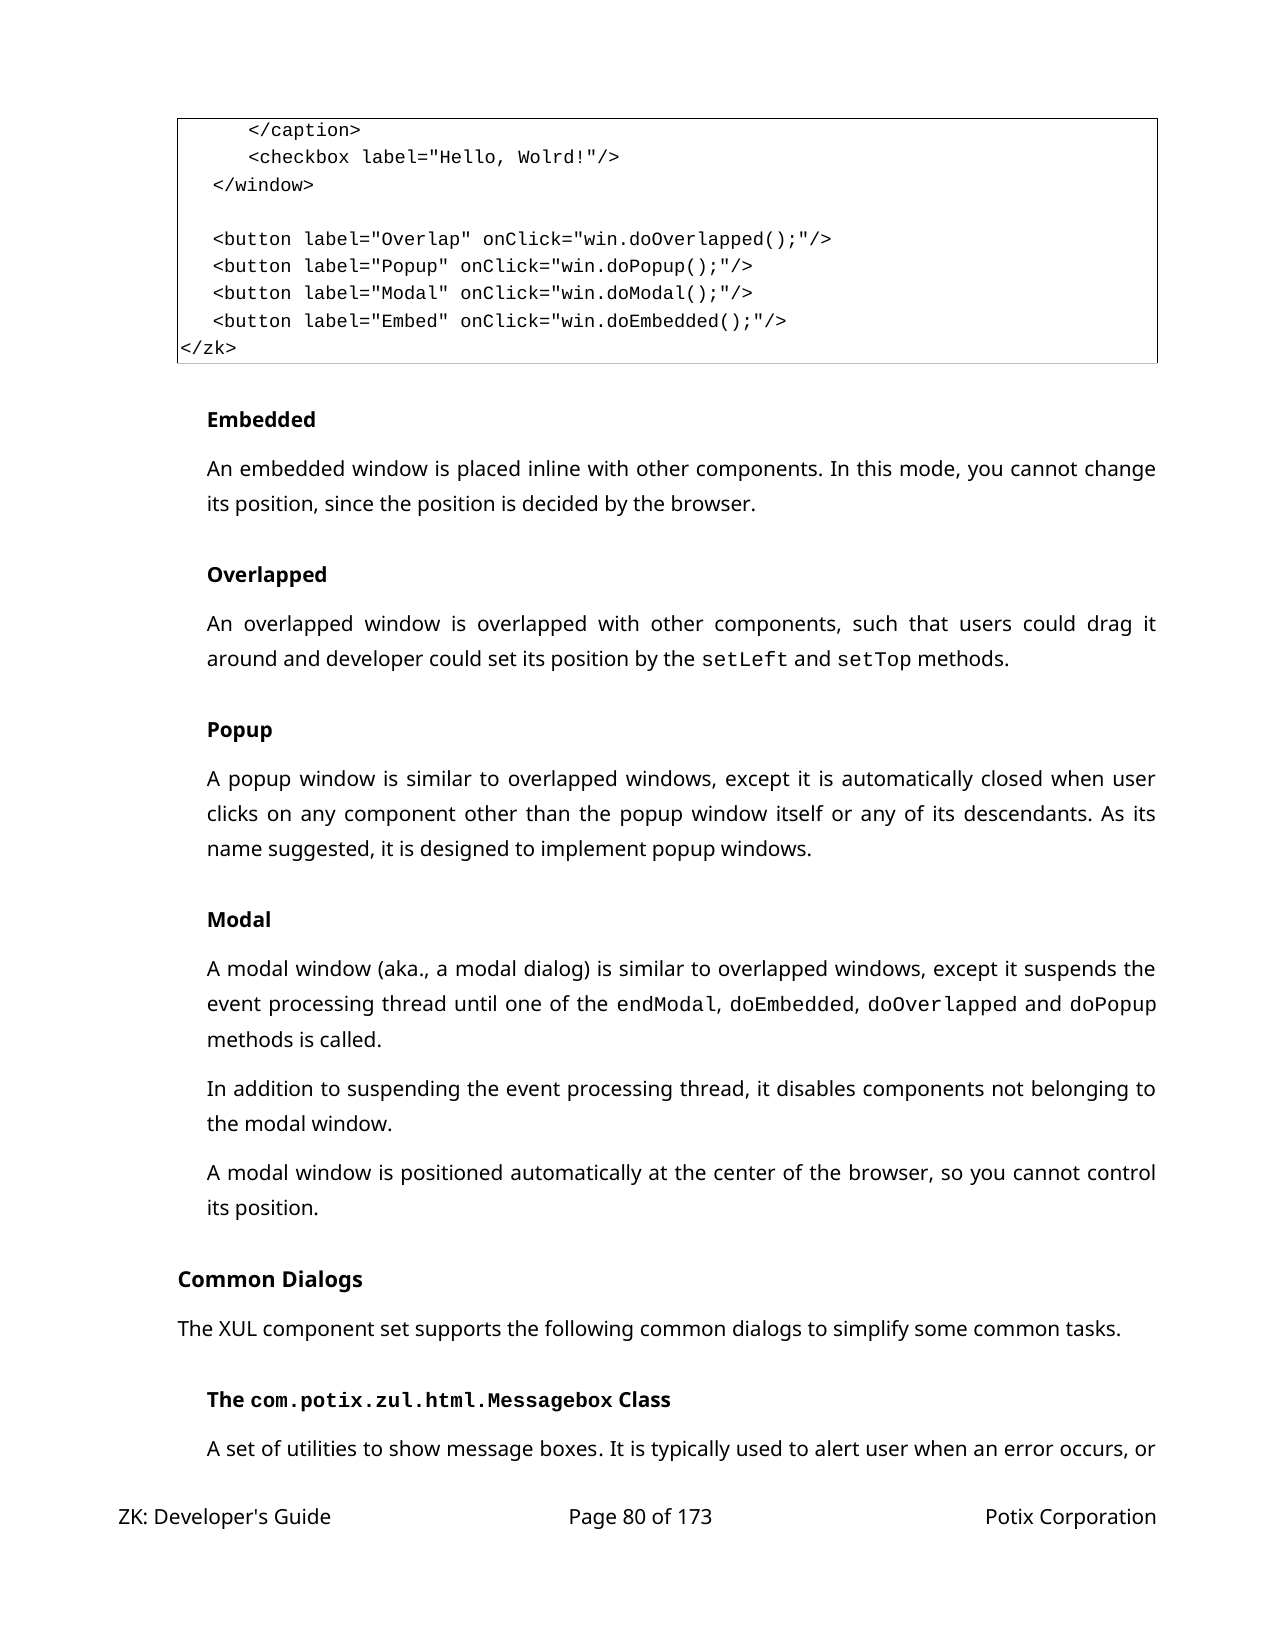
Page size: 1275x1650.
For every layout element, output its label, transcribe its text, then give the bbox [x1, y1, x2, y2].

text The XUL component set supports the following common dialogs to simplify some common tasks. [177, 1314, 1157, 1343]
text A modal window is positioned automatically at the center of the browser, so you cannot control its position. [207, 1158, 1157, 1221]
text <button label="Overlap" onClick="win.doOverlapped();"/> [178, 227, 1157, 251]
text <button label="Modal" onClick="win.doModal();"/> [178, 281, 1157, 306]
text </zk> [178, 336, 1157, 363]
text A modal window (aka., a modal dialog) is similar to overlapped windows, except it suspends the event processing thread until one of the endModal, doEmbedded, doOverlapped and doPopup methods is called. [207, 954, 1157, 1053]
text A set of utilities to show message boxes. It is typically used to alert user when an error occurs, or [207, 1434, 1157, 1462]
text An embedded window is placed inline with other components. In this mode, you cannot change its position, since the position is decided by the browser. [207, 454, 1157, 518]
subtitle The com.potix.zul.html.Messagebox Class [207, 1385, 1157, 1414]
subtitle Overlapped [207, 560, 1157, 588]
text In addition to suspending the event processing thread, it disables components not belonging to the modal window. [207, 1074, 1157, 1137]
text An overlapped window is overlapped with other components, such that users could drag it around and developer could set its position by the setLeft and setTop methods. [207, 609, 1157, 673]
text </window> [178, 172, 1157, 197]
text A popup window is similar to overlapped windows, except it is automatically closed when user clicks on any component other than the popup window itself or any of its descendants. As its name suggested, it is designed to implement popup windows. [207, 764, 1157, 863]
subtitle Popup [207, 715, 1157, 743]
subtitle Common Dialogs [177, 1264, 1157, 1294]
text <button label="Popup" onClick="win.doPopup();"/> [178, 254, 1157, 278]
text <checkbox label="Hello, Wolrd!"/> [178, 145, 1157, 169]
subtitle Embedded [207, 405, 1157, 434]
text </caption> [178, 119, 1157, 142]
text <button label="Embed" onClick="win.doEmbedded();"/> [178, 308, 1157, 333]
subtitle Modal [207, 905, 1157, 933]
